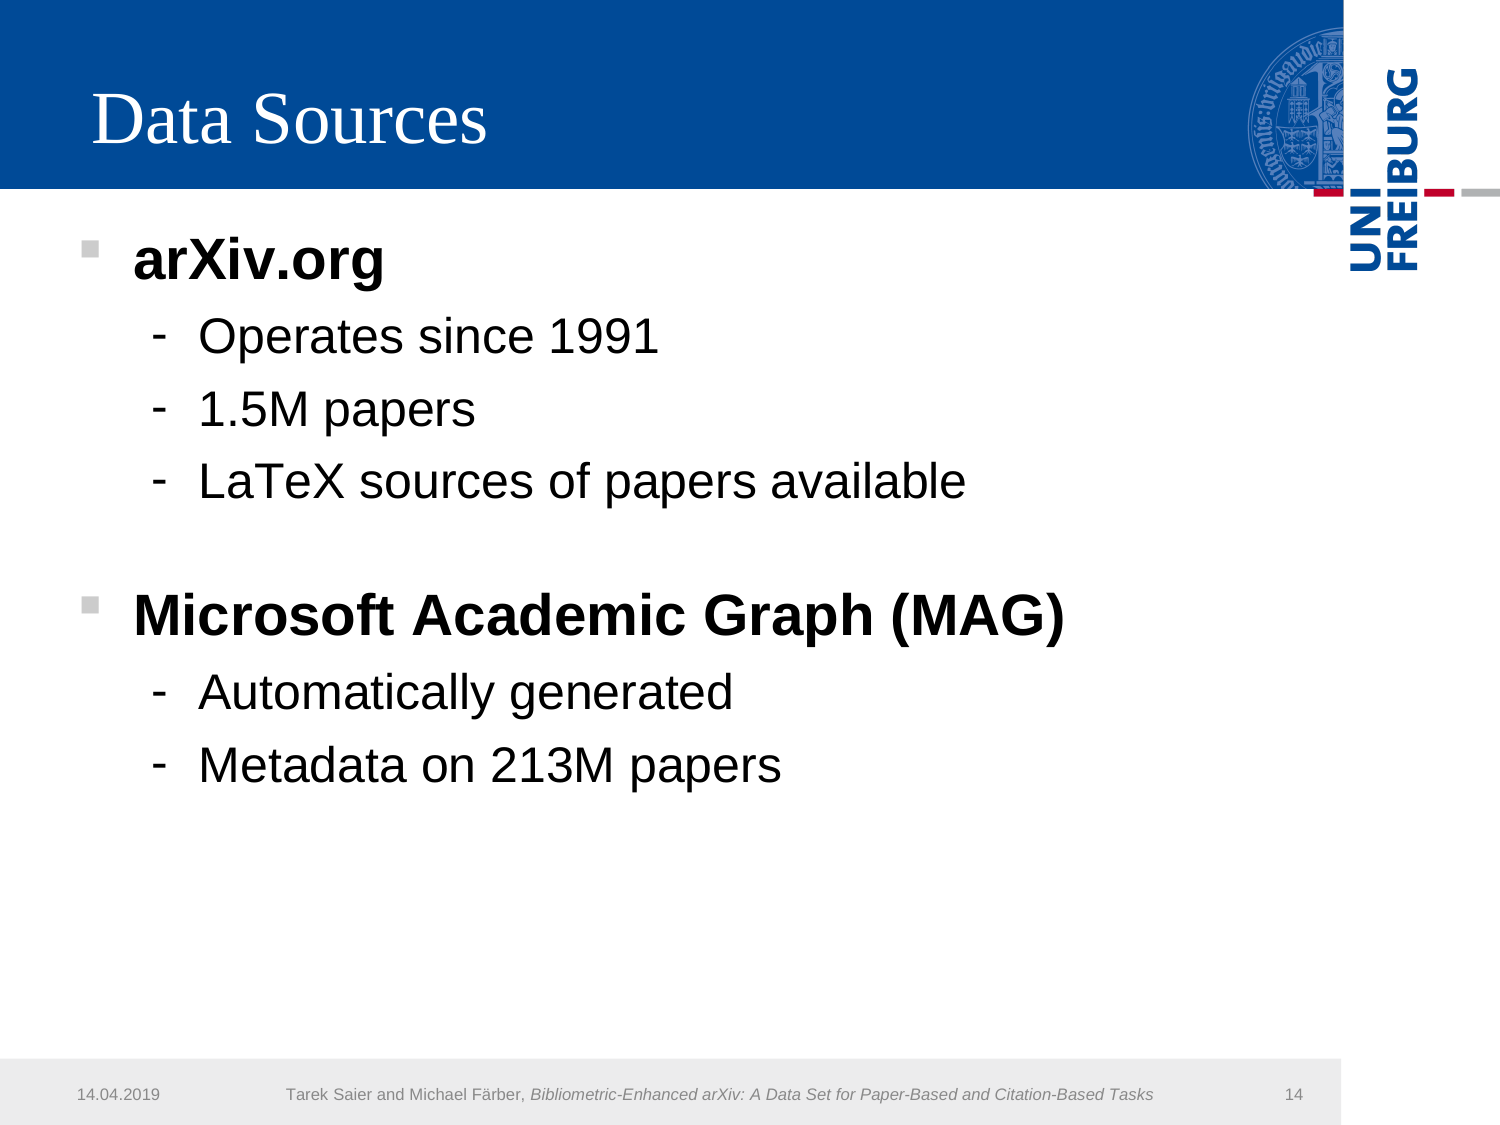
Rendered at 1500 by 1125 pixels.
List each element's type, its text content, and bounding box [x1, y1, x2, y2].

list arXiv.org Operates since 1991 1.5M papers LaTeX sources of papers available Microsoft Academic Graph (MAG) Automatically generated Metadata on 213M papers [76, 221, 1341, 1009]
picture [0, 0, 1500, 271]
title Data Sources [76, 49, 1235, 178]
